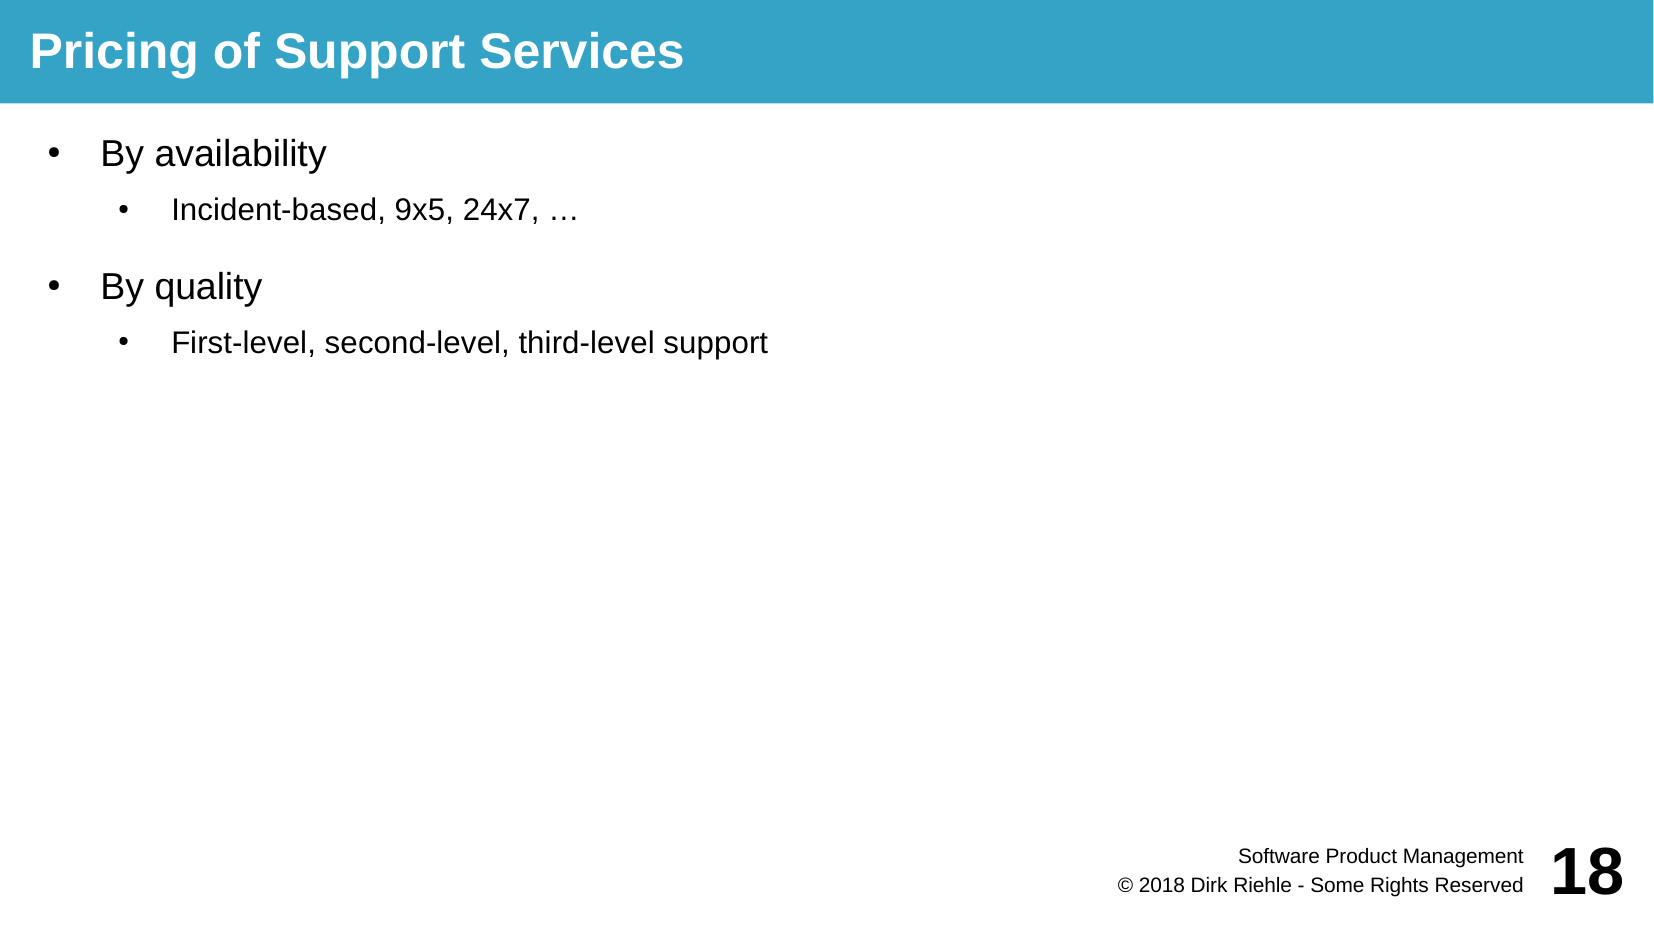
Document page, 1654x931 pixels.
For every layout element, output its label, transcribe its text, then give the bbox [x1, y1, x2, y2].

list By availability Incident-based, 9x5, 24x7, … By quality First-level, second-level, third-level support [29, 132, 1625, 813]
title Pricing of Support Services [0, 0, 1654, 104]
